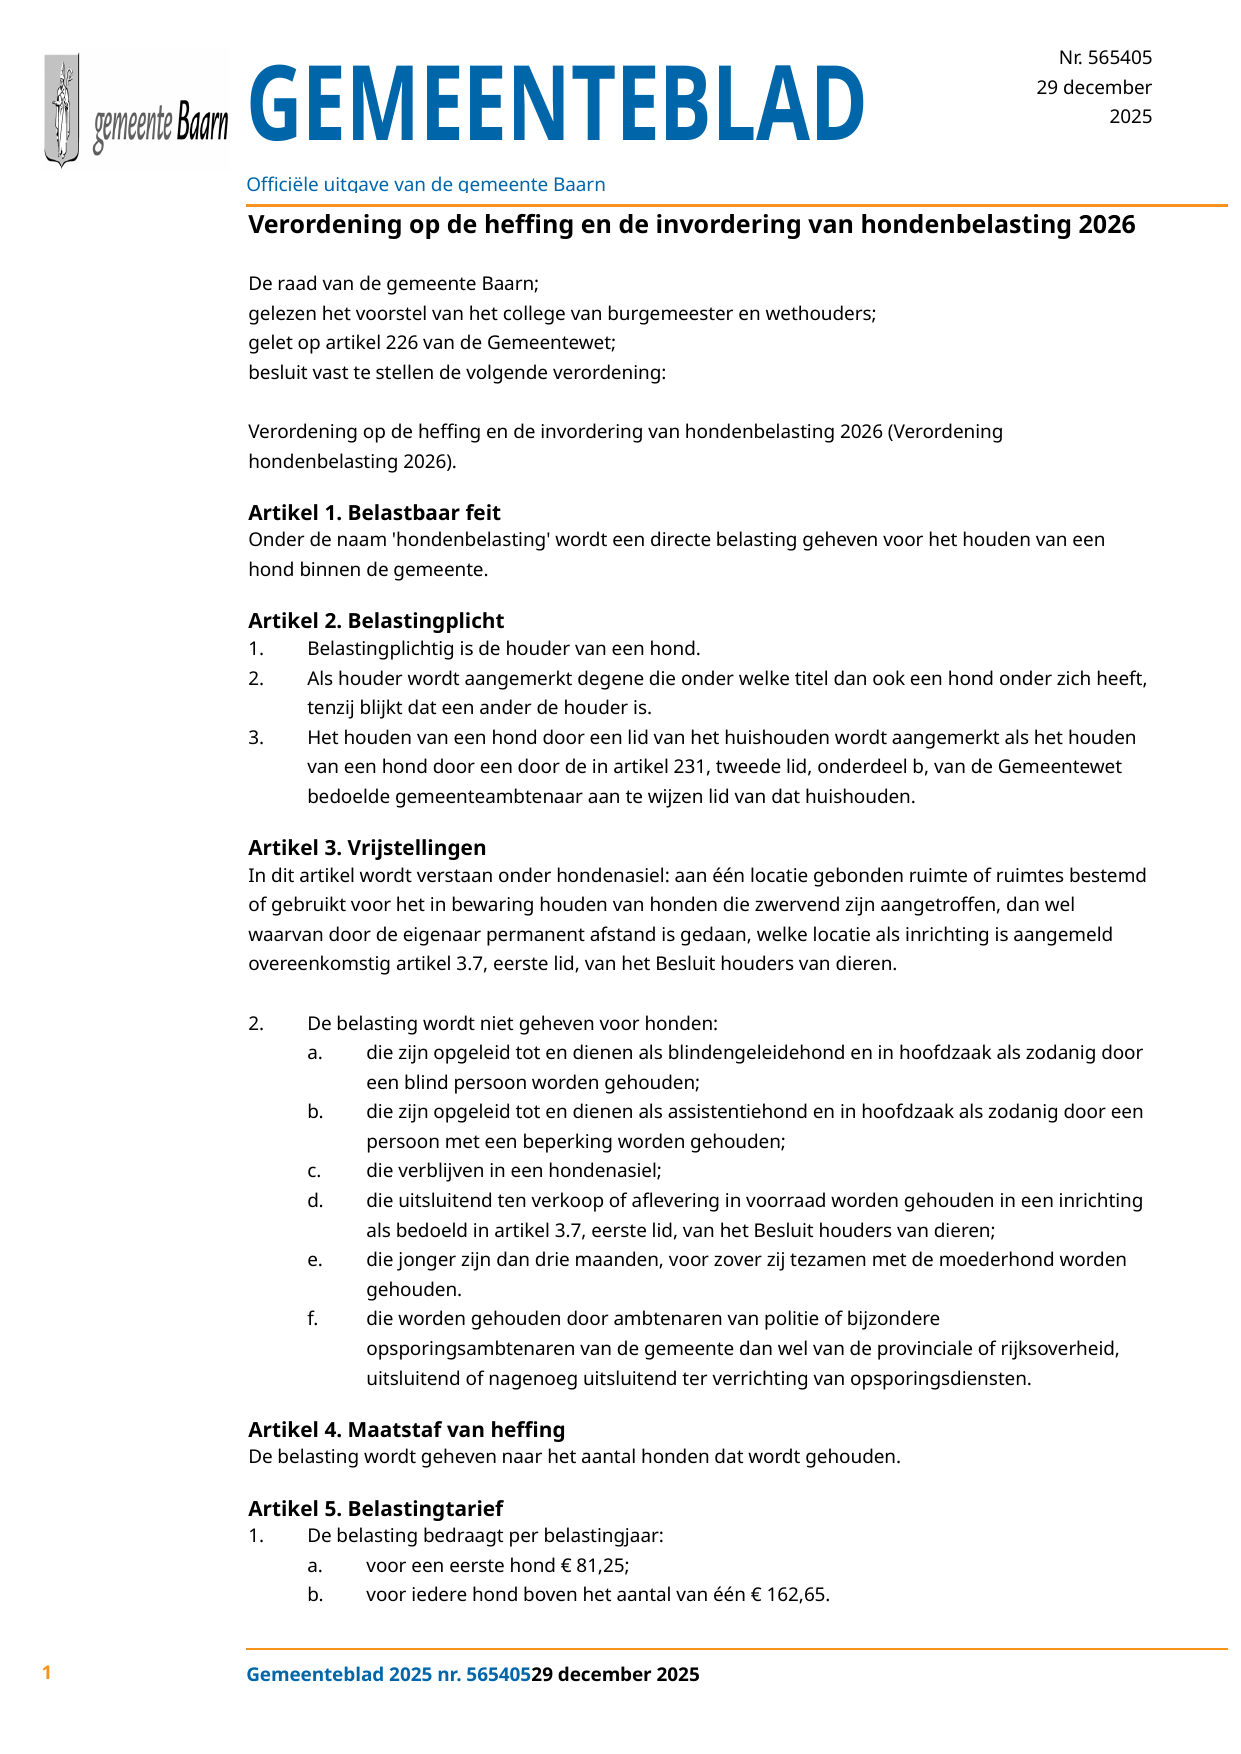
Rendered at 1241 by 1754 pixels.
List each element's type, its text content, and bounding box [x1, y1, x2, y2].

list die zijn opgeleid tot en dienen als assistentiehond en in hoofdzaak als zodanig door een persoon met een beperking worden gehouden; [307, 1098, 1152, 1154]
list De belasting bedraagt per belastingjaar: [248, 1522, 1152, 1548]
text Verordening op de heffing en de invordering van hondenbelasting 2026 [248, 207, 1152, 241]
text besluit vast te stellen de volgende verordening: [248, 359, 1152, 385]
list De belasting wordt niet geheven voor honden: [248, 1010, 1152, 1036]
list die uitsluitend ten verkoop of aflevering in voorraad worden gehouden in een inrichting als bedoeld in artikel 3.7, eerste lid, van het Besluit houders van dieren; [307, 1187, 1152, 1243]
text Artikel 5. Belastingtarief [248, 1494, 1152, 1522]
list voor een eerste hond € 81,25; [307, 1552, 1152, 1578]
list die jonger zijn dan drie maanden, voor zover zij tezamen met de moederhond worden gehouden. [307, 1246, 1152, 1302]
list die zijn opgeleid tot en dienen als blindengeleidehond en in hoofdzaak als zodanig door een blind persoon worden gehouden; [307, 1039, 1152, 1095]
text In dit artikel wordt verstaan onder hondenasiel: aan één locatie gebonden ruimte of ruimtes bestemd of gebruikt voor het in bewaring houden van honden die zwervend zijn aangetroffen, dan wel waarvan door de eigenaar permanent afstand is gedaan, welke locatie als inrichting is aangemeld overeenkomstig artikel 3.7, eerste lid, van het Besluit houders van dieren. [248, 862, 1152, 976]
text Artikel 3. Vrijstellingen [248, 833, 1152, 862]
list die verblijven in een hondenasiel; [307, 1158, 1152, 1183]
list die worden gehouden door ambtenaren van politie of bijzondere opsporingsambtenaren van de gemeente dan wel van de provinciale of rijksoverheid, uitsluitend of nagenoeg uitsluitend ter verrichting van opsporingsdiensten. [307, 1306, 1152, 1391]
picture [41, 47, 231, 172]
text Artikel 4. Maatstaf van heffing [248, 1415, 1152, 1444]
text gelezen het voorstel van het college van burgemeester en wethouders; [248, 300, 1152, 326]
text De raad van de gemeente Baarn; [248, 270, 1152, 296]
list Belastingplichtig is de houder van een hond. [248, 635, 1152, 661]
text Artikel 1. Belastbaar feit [248, 498, 1152, 527]
text De belasting wordt geheven naar het aantal honden dat wordt gehouden. [248, 1444, 1152, 1469]
text Artikel 2. Belastingplicht [248, 607, 1152, 635]
text Verordening op de heffing en de invordering van hondenbelasting 2026 (Verordening hondenbelasting 2026). [248, 418, 1152, 473]
list voor iedere hond boven het aantal van één € 162,65. [307, 1582, 1152, 1607]
text gelet op artikel 226 van de Gemeentewet; [248, 329, 1152, 355]
list Als houder wordt aangemerkt degene die onder welke titel dan ook een hond onder zich heeft, tenzij blijkt dat een ander de houder is. [248, 665, 1152, 720]
list Het houden van een hond door een lid van het huishouden wordt aangemerkt als het houden van een hond door een door de in artikel 231, tweede lid, onderdeel b, van de Gemeentewet bedoelde gemeenteambtenaar aan te wijzen lid van dat huishouden. [248, 724, 1152, 809]
text Onder de naam 'hondenbelasting' wordt een directe belasting geheven voor het houden van een hond binnen de gemeente. [248, 527, 1152, 582]
